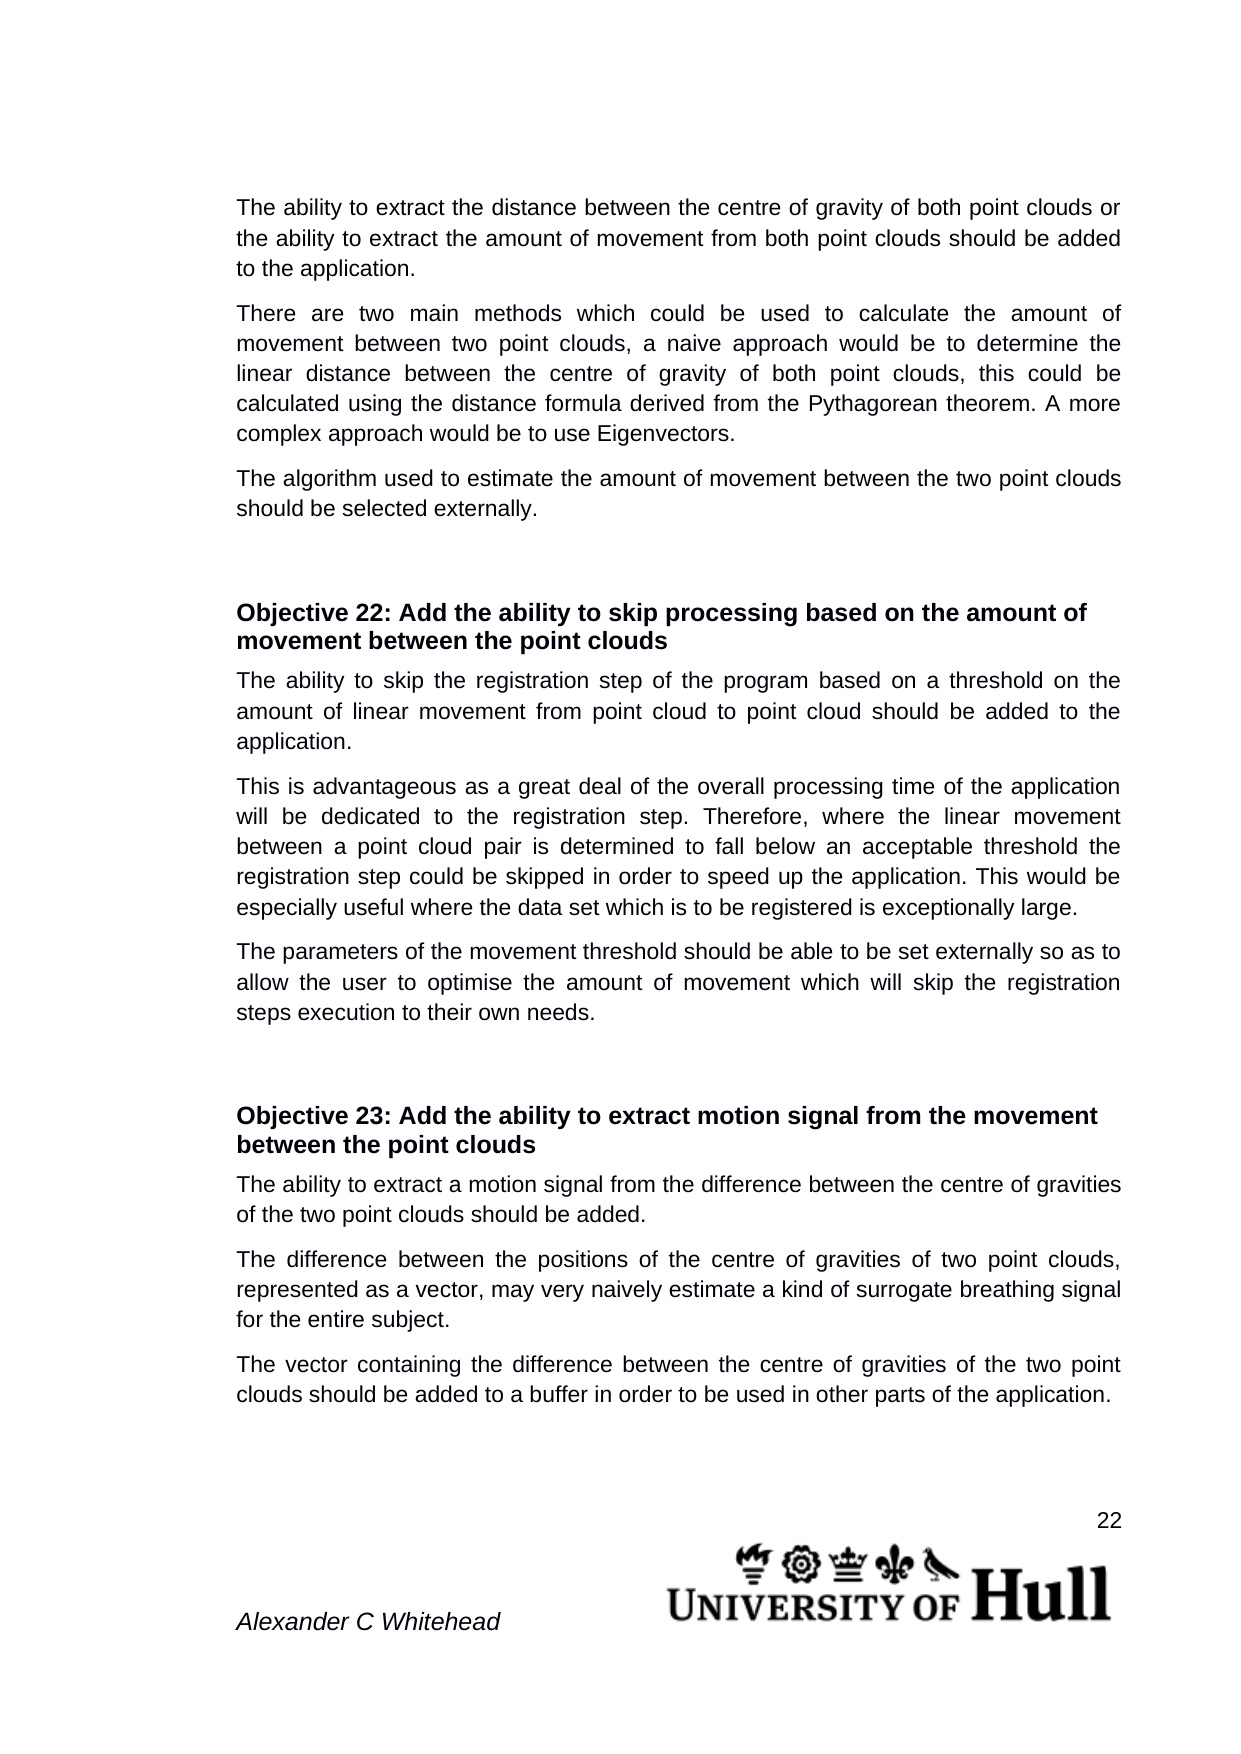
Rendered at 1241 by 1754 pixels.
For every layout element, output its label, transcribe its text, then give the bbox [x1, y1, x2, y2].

subtitle Objective 23: Add the ability to extract motion signal from the movement between the point clouds [236, 1101, 1122, 1158]
text The algorithm used to estimate the amount of movement between the two point clouds should be selected externally. [236, 465, 1122, 522]
text The difference between the positions of the centre of gravities of two point clouds, represented as a vector, may very naively estimate a kind of surrogate breathing signal for the entire subject. [236, 1246, 1122, 1333]
text The ability to extract a motion signal from the difference between the centre of gravities of the two point clouds should be added. [236, 1171, 1122, 1227]
text The parameters of the movement threshold should be able to be set externally so as to allow the user to optimise the amount of movement which will skip the registration steps execution to their own needs. [236, 938, 1122, 1025]
text The ability to extract the distance between the centre of gravity of both point clouds or the ability to extract the amount of movement from both point clouds should be added to the application. [236, 194, 1122, 281]
text This is advantageous as a great deal of the overall processing time of the application will be dedicated to the registration step. Therefore, where the linear movement between a point cloud pair is determined to fall below an acceptable threshold the registration step could be skipped in order to speed up the application. This would be especially useful where the data set which is to be registered is exceptionally large. [236, 773, 1122, 920]
picture [660, 1533, 1120, 1631]
subtitle Objective 22: Add the ability to skip processing based on the amount of movement between the point clouds [236, 597, 1122, 655]
text The vector containing the difference between the centre of gravities of the two point clouds should be added to a buffer in order to be used in other parts of the application. [236, 1351, 1122, 1408]
text The ability to skip the registration step of the program based on a threshold on the amount of linear movement from point cloud to point cloud should be added to the application. [236, 667, 1122, 754]
text There are two main methods which could be used to calculate the amount of movement between two point clouds, a naive approach would be to determine the linear distance between the centre of gravity of both point clouds, this could be calculated using the distance formula derived from the Pythagorean theorem. A more complex approach would be to use Eigenvectors. [236, 299, 1122, 447]
